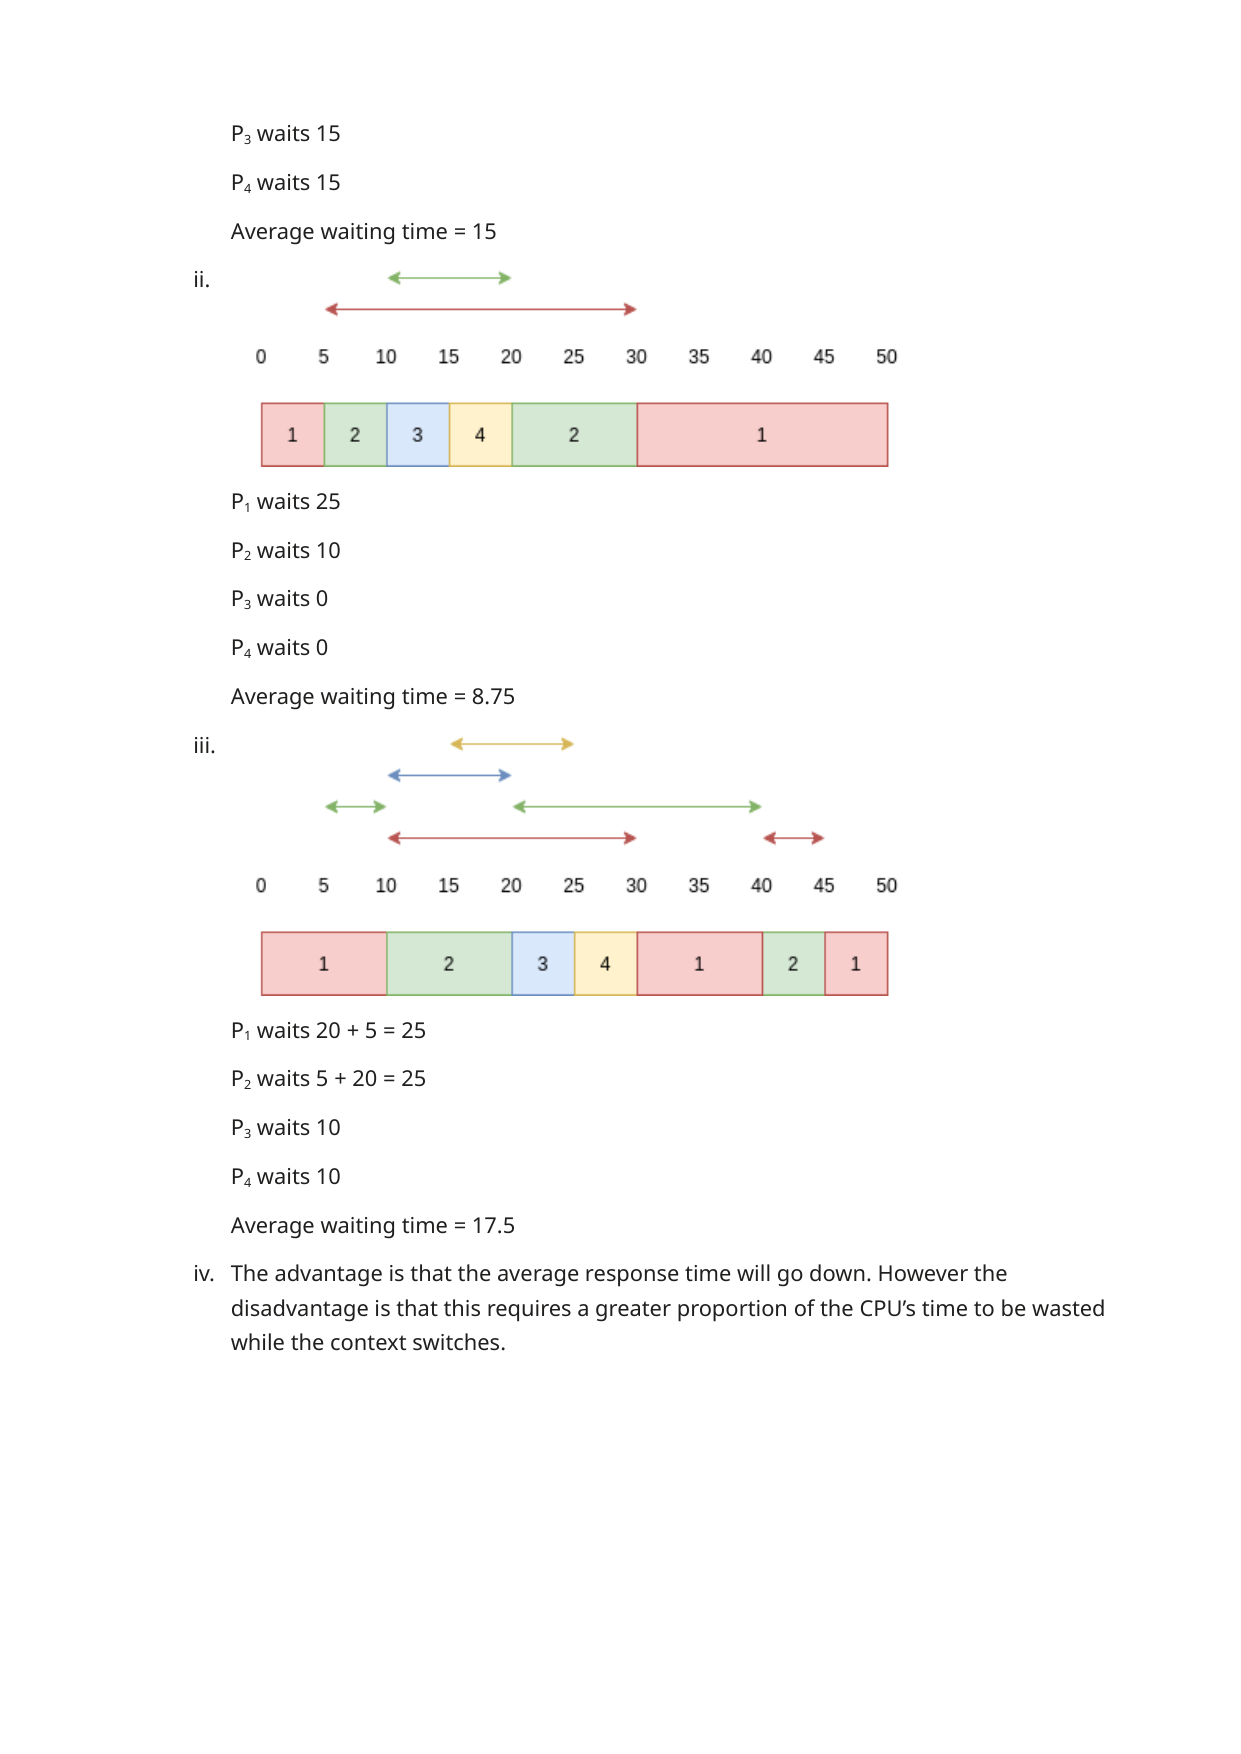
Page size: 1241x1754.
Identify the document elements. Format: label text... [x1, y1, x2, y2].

list Average waiting time = 8.75 [193, 681, 1122, 711]
list Average waiting time = 15 [193, 216, 1122, 245]
picture [230, 265, 920, 467]
list P3 waits 10 [193, 1112, 1122, 1142]
list P4 waits 15 [193, 167, 1122, 197]
list P4 waits 0 [193, 632, 1122, 662]
list P3 waits 15 [193, 118, 1122, 148]
list P4 waits 10 [193, 1161, 1122, 1191]
list P1 waits 20 + 5 = 25 [193, 1014, 1122, 1044]
list P3 waits 0 [193, 583, 1122, 613]
list P2 waits 10 [193, 534, 1122, 564]
list Average waiting time = 17.5 [193, 1209, 1122, 1239]
picture [230, 731, 920, 996]
list P1 waits 25 [193, 486, 1122, 516]
list The advantage is that the average response time will go down. However the disadvantage is that this requires a greater proportion of the CPU’s time to be wasted while the context switches. [193, 1258, 1122, 1356]
list P2 waits 5 + 20 = 25 [193, 1063, 1122, 1093]
